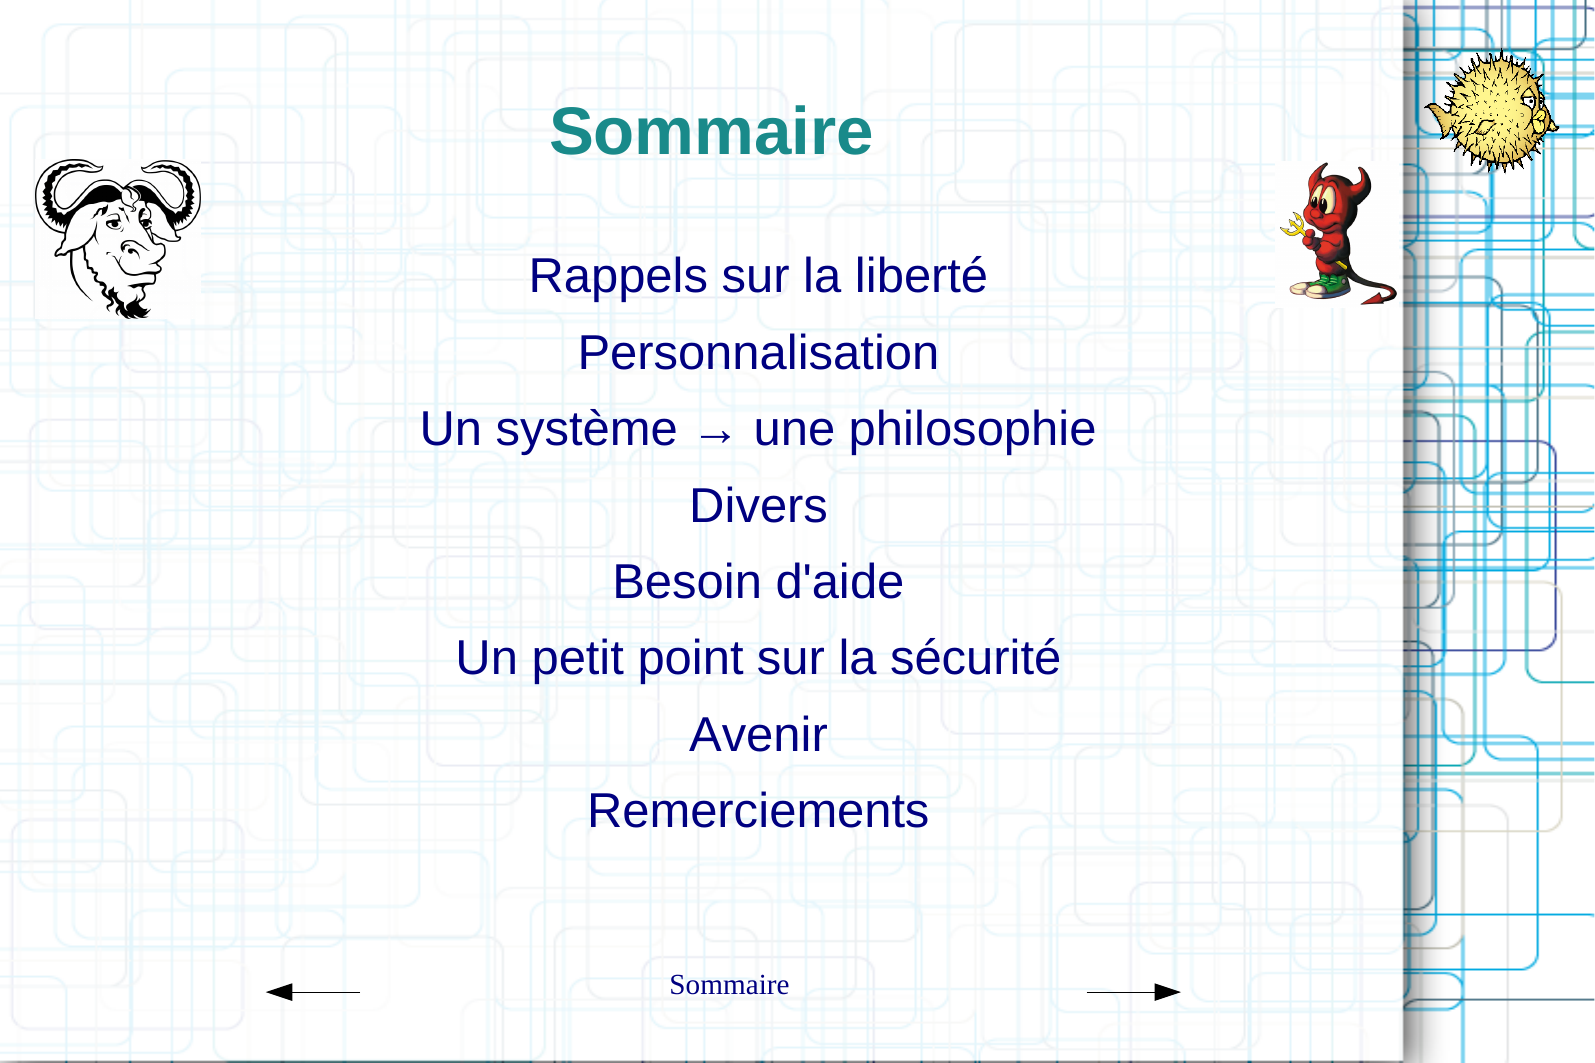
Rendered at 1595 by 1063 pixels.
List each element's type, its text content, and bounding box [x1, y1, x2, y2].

picture [0, 0, 1595, 1063]
list Rappels sur la liberté Personnalisation Un système → une philosophie Divers Besoin d'aide Un petit point sur la sécurité Avenir Remerciements [79, 248, 1367, 863]
title Sommaire [56, 42, 1367, 220]
